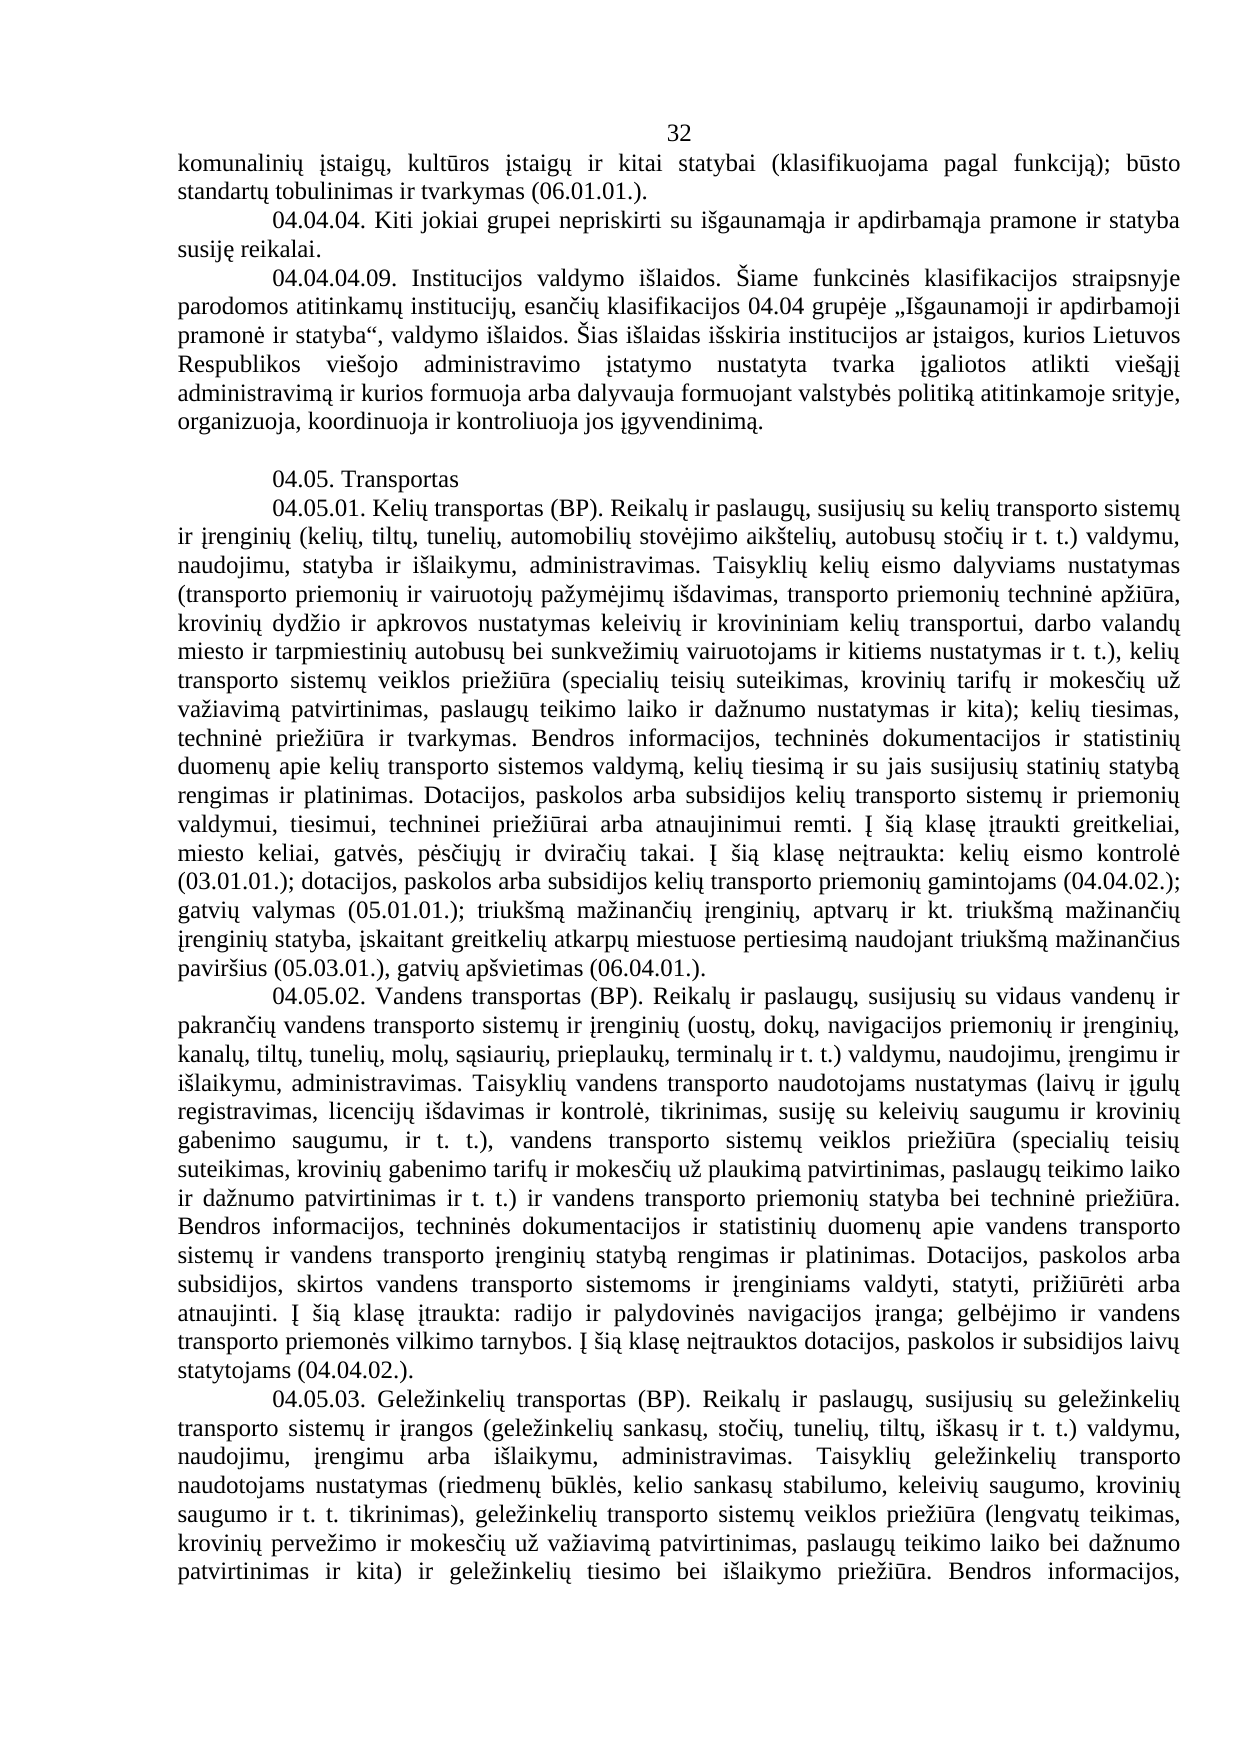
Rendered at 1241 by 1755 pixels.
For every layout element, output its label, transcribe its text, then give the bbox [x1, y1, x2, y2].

text 04.05.01. Kelių transportas (BP). Reikalų ir paslaugų, susijusių su kelių transporto sistemų ir įrenginių (kelių, tiltų, tunelių, automobilių stovėjimo aikštelių, autobusų stočių ir t. t.) valdymu, naudojimu, statyba ir išlaikymu, administravimas. Taisyklių kelių eismo dalyviams nustatymas (transporto priemonių ir vairuotojų pažymėjimų išdavimas, transporto priemonių techninė apžiūra, krovinių dydžio ir apkrovos nustatymas keleivių ir krovininiam kelių transportui, darbo valandų miesto ir tarpmiestinių autobusų bei sunkvežimių vairuotojams ir kitiems nustatymas ir t. t.), kelių transporto sistemų veiklos priežiūra (specialių teisių suteikimas, krovinių tarifų ir mokesčių už važiavimą patvirtinimas, paslaugų teikimo laiko ir dažnumo nustatymas ir kita); kelių tiesimas, techninė priežiūra ir tvarkymas. Bendros informacijos, techninės dokumentacijos ir statistinių duomenų apie kelių transporto sistemos valdymą, kelių tiesimą ir su jais susijusių statinių statybą rengimas ir platinimas. Dotacijos, paskolos arba subsidijos kelių transporto sistemų ir priemonių valdymui, tiesimui, techninei priežiūrai arba atnaujinimui remti. Į šią klasę įtraukti greitkeliai, miesto keliai, gatvės, pėsčiųjų ir dviračių takai. Į šią klasę neįtraukta: kelių eismo kontrolė (03.01.01.); dotacijos, paskolos arba subsidijos kelių transporto priemonių gamintojams (04.04.02.); gatvių valymas (05.01.01.); triukšmą mažinančių įrenginių, aptvarų ir kt. triukšmą mažinančių įrenginių statyba, įskaitant greitkelių atkarpų miestuose pertiesimą naudojant triukšmą mažinančius paviršius (05.03.01.), gatvių apšvietimas (06.04.01.). [177, 493, 1181, 981]
text 04.05.02. Vandens transportas (BP). Reikalų ir paslaugų, susijusių su vidaus vandenų ir pakrančių vandens transporto sistemų ir įrenginių (uostų, dokų, navigacijos priemonių ir įrenginių, kanalų, tiltų, tunelių, molų, sąsiaurių, prieplaukų, terminalų ir t. t.) valdymu, naudojimu, įrengimu ir išlaikymu, administravimas. Taisyklių vandens transporto naudotojams nustatymas (laivų ir įgulų registravimas, licencijų išdavimas ir kontrolė, tikrinimas, susiję su keleivių saugumu ir krovinių gabenimo saugumu, ir t. t.), vandens transporto sistemų veiklos priežiūra (specialių teisių suteikimas, krovinių gabenimo tarifų ir mokesčių už plaukimą patvirtinimas, paslaugų teikimo laiko ir dažnumo patvirtinimas ir t. t.) ir vandens transporto priemonių statyba bei techninė priežiūra. Bendros informacijos, techninės dokumentacijos ir statistinių duomenų apie vandens transporto sistemų ir vandens transporto įrenginių statybą rengimas ir platinimas. Dotacijos, paskolos arba subsidijos, skirtos vandens transporto sistemoms ir įrenginiams valdyti, statyti, prižiūrėti arba atnaujinti. Į šią klasę įtraukta: radijo ir palydovinės navigacijos įranga; gelbėjimo ir vandens transporto priemonės vilkimo tarnybos. Į šią klasę neįtrauktos dotacijos, paskolos ir subsidijos laivų statytojams (04.04.02.). [177, 981, 1181, 1384]
text 04.05. Transportas [177, 464, 1181, 493]
text komunalinių įstaigų, kultūros įstaigų ir kitai statybai (klasifikuojama pagal funkciją); būsto standartų tobulinimas ir tvarkymas (06.01.01.). [177, 148, 1181, 205]
text 04.05.03. Geležinkelių transportas (BP). Reikalų ir paslaugų, susijusių su geležinkelių transporto sistemų ir įrangos (geležinkelių sankasų, stočių, tunelių, tiltų, iškasų ir t. t.) valdymu, naudojimu, įrengimu arba išlaikymu, administravimas. Taisyklių geležinkelių transporto naudotojams nustatymas (riedmenų būklės, kelio sankasų stabilumo, keleivių saugumo, krovinių saugumo ir t. t. tikrinimas), geležinkelių transporto sistemų veiklos priežiūra (lengvatų teikimas, krovinių pervežimo ir mokesčių už važiavimą patvirtinimas, paslaugų teikimo laiko bei dažnumo patvirtinimas ir kita) ir geležinkelių tiesimo bei išlaikymo priežiūra. Bendros informacijos, [177, 1384, 1181, 1585]
text 04.04.04.09. Institucijos valdymo išlaidos. Šiame funkcinės klasifikacijos straipsnyje parodomos atitinkamų institucijų, esančių klasifikacijos 04.04 grupėje „Išgaunamoji ir apdirbamoji pramonė ir statyba“, valdymo išlaidos. Šias išlaidas išskiria institucijos ar įstaigos, kurios Lietuvos Respublikos viešojo administravimo įstatymo nustatyta tvarka įgaliotos atlikti viešąjį administravimą ir kurios formuoja arba dalyvauja formuojant valstybės politiką atitinkamoje srityje, organizuoja, koordinuoja ir kontroliuoja jos įgyvendinimą. [177, 263, 1181, 435]
text 04.04.04. Kiti jokiai grupei nepriskirti su išgaunamąja ir apdirbamąja pramone ir statyba susiję reikalai. [177, 205, 1181, 263]
